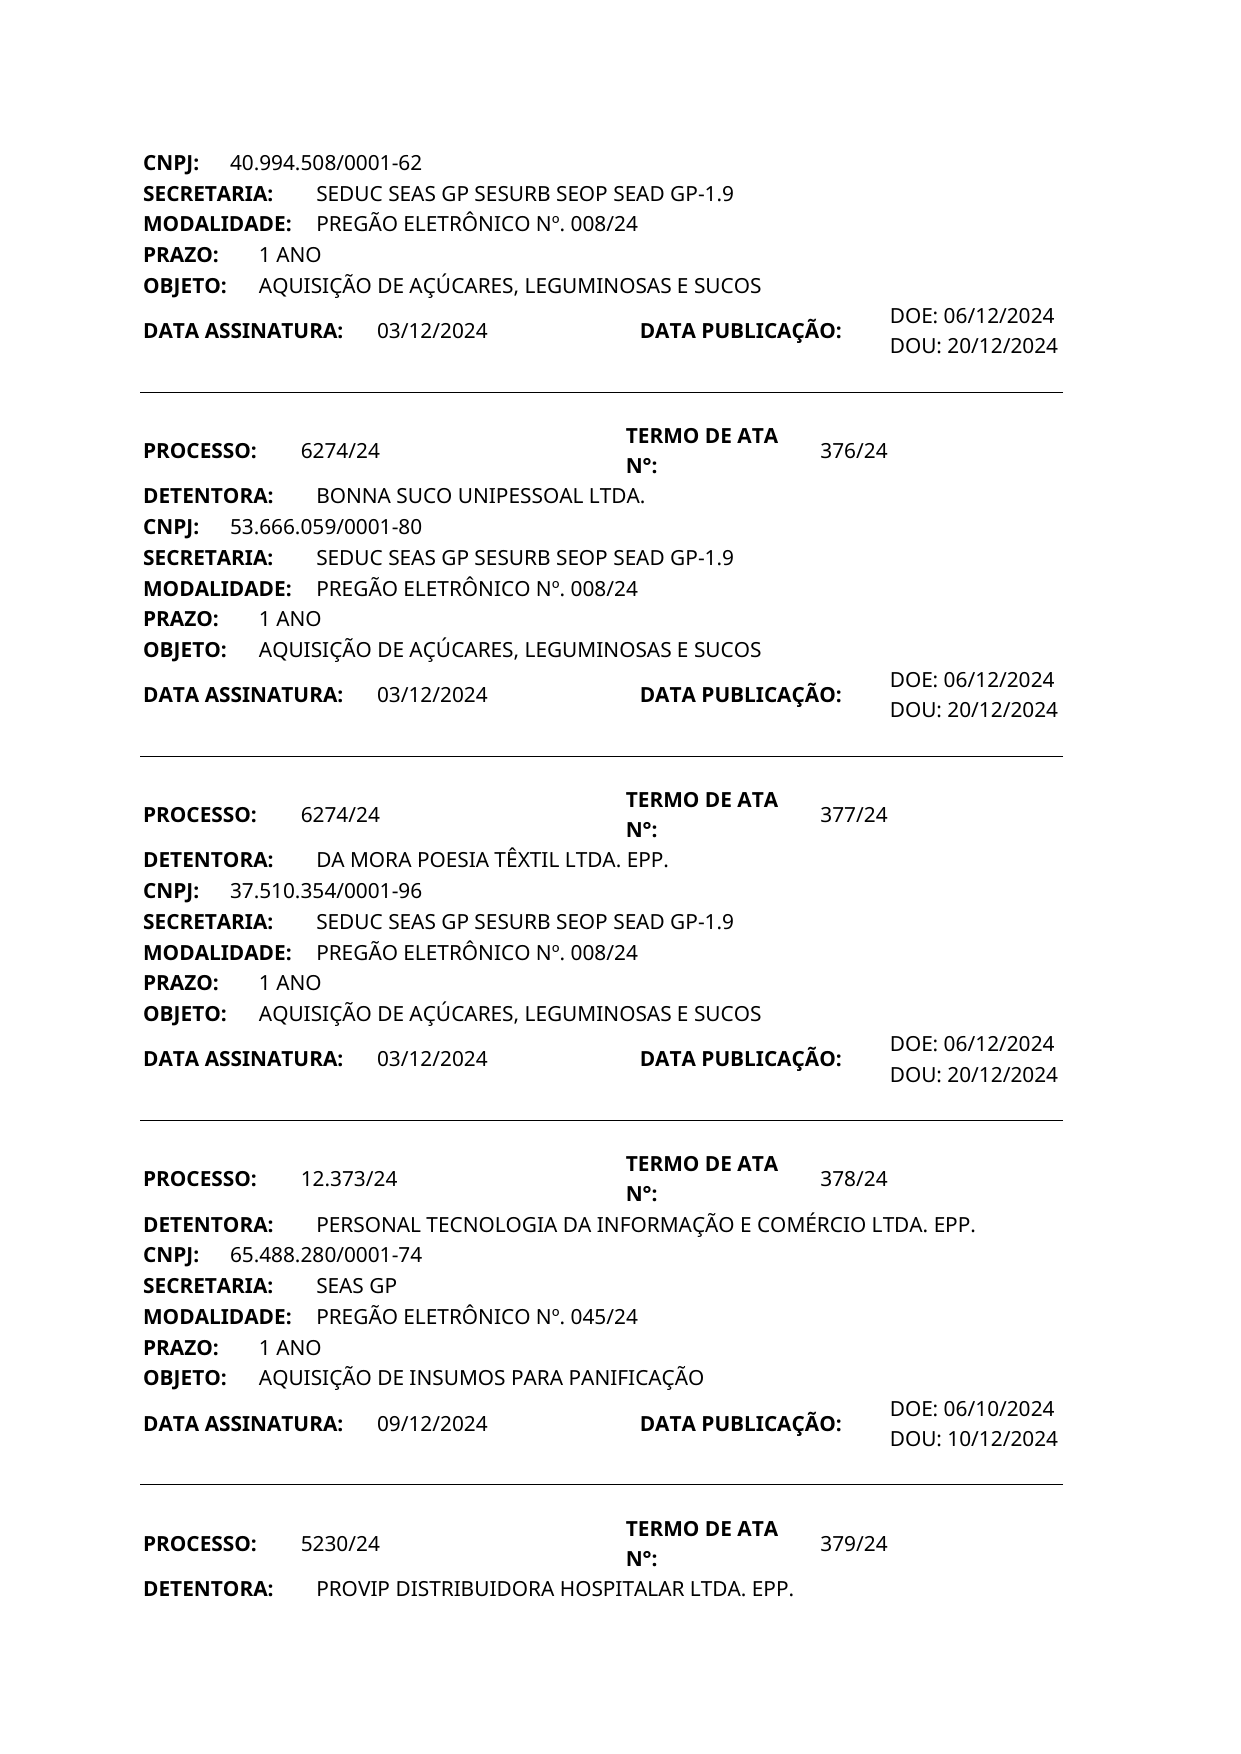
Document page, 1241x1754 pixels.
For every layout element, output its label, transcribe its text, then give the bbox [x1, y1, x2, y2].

table_cell PRAZO: [136, 968, 251, 999]
table_cell 03/12/2024 [370, 1030, 632, 1089]
table_cell 09/12/2024 [370, 1394, 632, 1454]
table_cell SECRETARIA: [136, 907, 309, 937]
table_header 376/24 [813, 421, 1104, 481]
table_cell AQUISIÇÃO DE INSUMOS PARA PANIFICAÇÃO [251, 1363, 1104, 1394]
table_cell PRAZO: [136, 240, 251, 271]
table_cell PREGÃO ELETRÔNICO Nº. 008/24 [309, 938, 1104, 968]
table_cell 03/12/2024 [370, 665, 632, 725]
table_cell PREGÃO ELETRÔNICO Nº. 045/24 [309, 1302, 1104, 1332]
table_cell MODALIDADE: [136, 938, 309, 968]
table_cell DATA PUBLICAÇÃO: [632, 1394, 882, 1454]
table_header PROCESSO: [136, 421, 293, 481]
table_cell DATA ASSINATURA: [136, 1394, 369, 1454]
table_cell SECRETARIA: [136, 1271, 309, 1302]
table_cell 40.994.508/0001-62 [223, 148, 1104, 178]
table_cell CNPJ: [136, 1240, 222, 1271]
table_header PROCESSO: [136, 1150, 293, 1209]
table_header TERMO DE ATA N°: [618, 421, 813, 481]
table_cell 1 ANO [251, 240, 1104, 271]
table_cell SEDUC SEAS GP SESURB SEOP SEAD GP-1.9 [309, 178, 1104, 209]
table_cell DOE: 06/12/2024 DOu: 20/12/2024 [882, 301, 1104, 361]
table_cell OBJETO: [136, 635, 251, 665]
table_cell PERSONAL TECNOLOGIA DA INFORMAÇÃO E COMÉRCIO LTDA. EPP. [309, 1209, 1104, 1240]
table_cell DATA PUBLICAÇÃO: [632, 1030, 882, 1089]
table_cell 03/12/2024 [370, 301, 632, 361]
table_cell SEDUC SEAS GP SESURB SEOP SEAD GP-1.9 [309, 543, 1104, 573]
table_cell OBJETO: [136, 999, 251, 1029]
table_cell DATA ASSINATURA: [136, 665, 369, 725]
table_cell CNPJ: [136, 876, 222, 907]
table_cell MODALIDADE: [136, 573, 309, 604]
table_header 377/24 [813, 785, 1104, 845]
table_cell PREGÃO ELETRÔNICO Nº. 008/24 [309, 573, 1104, 604]
table_header PROCESSO: [136, 785, 293, 845]
table_cell SEDUC SEAS GP SESURB SEOP SEAD GP-1.9 [309, 907, 1104, 937]
table_cell 1 ANO [251, 1332, 1104, 1363]
table_cell AQUISIÇÃO DE AÇÚCARES, LEGUMINOSAS E SUCOS [251, 635, 1104, 665]
table_cell DATA PUBLICAÇÃO: [632, 301, 882, 361]
table_header 6274/24 [293, 421, 618, 481]
table_cell DETENTORA: [136, 1574, 309, 1604]
table_cell MODALIDADE: [136, 209, 309, 240]
table_cell AQUISIÇÃO DE AÇÚCARES, LEGUMINOSAS E SUCOS [251, 271, 1104, 301]
table_cell DOE: 06/12/2024 DOu: 20/12/2024 [882, 665, 1104, 725]
table_cell 1 ANO [251, 968, 1104, 999]
table_header 378/24 [813, 1150, 1104, 1209]
table_header 12.373/24 [293, 1150, 618, 1209]
table_cell PRAZO: [136, 1332, 251, 1363]
table_cell MODALIDADE: [136, 1302, 309, 1332]
table_header 5230/24 [293, 1514, 618, 1573]
table_cell BONNA SUCO UNIPESSOAL LTDA. [309, 481, 1104, 512]
table_cell SECRETARIA: [136, 543, 309, 573]
table_cell CNPJ: [136, 512, 222, 542]
table_cell DATA ASSINATURA: [136, 1030, 369, 1089]
table_cell DETENTORA: [136, 845, 309, 876]
table_header TERMO DE ATA N°: [618, 1514, 813, 1573]
table_cell DETENTORA: [136, 1209, 309, 1240]
table_cell OBJETO: [136, 271, 251, 301]
table_cell PREGÃO ELETRÔNICO Nº. 008/24 [309, 209, 1104, 240]
table_header PROCESSO: [136, 1514, 293, 1573]
table_cell DATA PUBLICAÇÃO: [632, 665, 882, 725]
table_header 379/24 [813, 1514, 1104, 1573]
table_cell PROVIP DISTRIBUIDORA HOSPITALAR LTDA. EPP. [309, 1574, 1104, 1604]
table_cell 1 ANO [251, 604, 1104, 635]
table_cell DOE: 06/12/2024 DOu: 20/12/2024 [882, 1030, 1104, 1089]
table_cell PRAZO: [136, 604, 251, 635]
table_cell 37.510.354/0001-96 [223, 876, 1104, 907]
table_cell DA MORA POESIA TÊXTIL LTDA. EPP. [309, 845, 1104, 876]
table_cell CNPJ: [136, 148, 222, 178]
table_cell DETENTORA: [136, 481, 309, 512]
table_header TERMO DE ATA N°: [618, 1150, 813, 1209]
table_header TERMO DE ATA N°: [618, 785, 813, 845]
table_cell 53.666.059/0001-80 [223, 512, 1104, 542]
table_cell SEAS GP [309, 1271, 1104, 1302]
table_cell SECRETARIA: [136, 178, 309, 209]
table_header 6274/24 [293, 785, 618, 845]
table_cell OBJETO: [136, 1363, 251, 1394]
table_cell DOE: 06/10/2024 DOU: 10/12/2024 [882, 1394, 1104, 1454]
table_cell AQUISIÇÃO DE AÇÚCARES, LEGUMINOSAS E SUCOS [251, 999, 1104, 1029]
table_cell DATA ASSINATURA: [136, 301, 369, 361]
table_cell 65.488.280/0001-74 [223, 1240, 1104, 1271]
